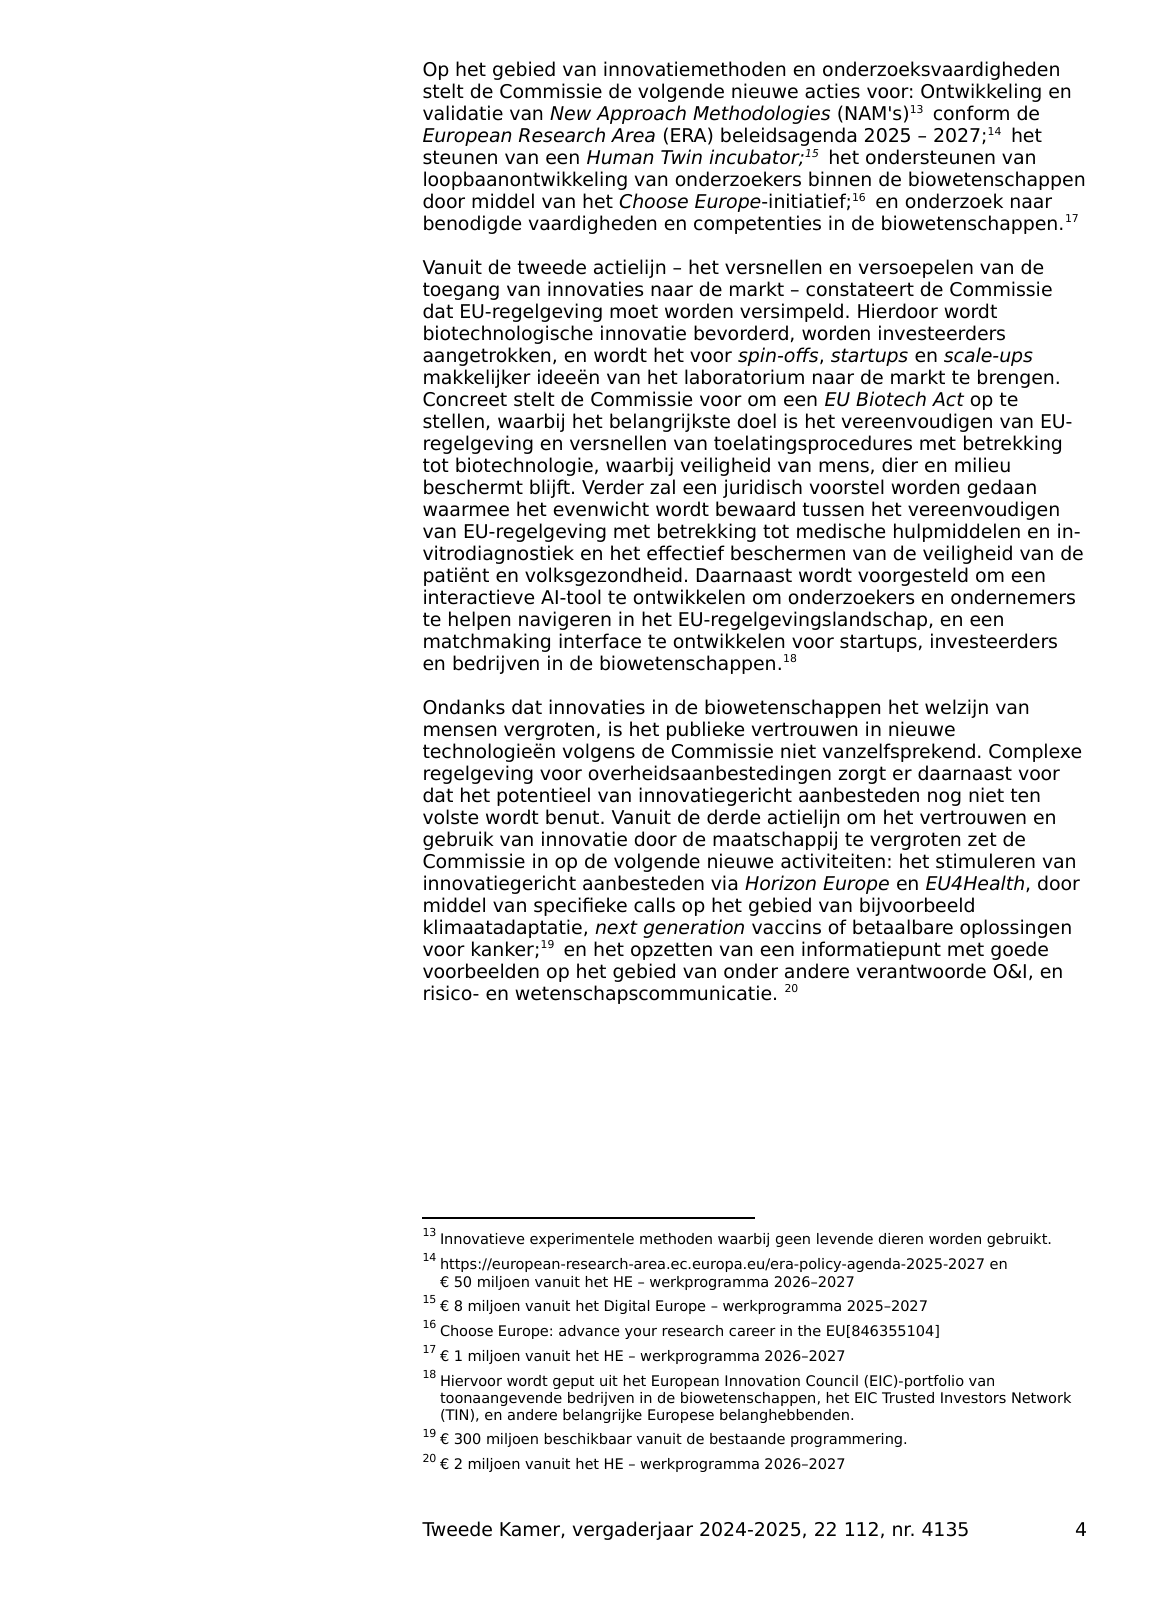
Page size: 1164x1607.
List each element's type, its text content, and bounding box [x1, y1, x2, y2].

text Hiervoor wordt geput uit het European Innovation Council (EIC)-portfolio van toonaangevende bedrijven in de biowetenschappen, het EIC Trusted Investors Network (TIN), en andere belangrijke Europese belanghebbenden. [422, 1368, 1087, 1424]
text Vanuit de tweede actielijn – het versnellen en versoepelen van de toegang van innovaties naar de markt – constateert de Commissie dat EU-regelgeving moet worden versimpeld. Hierdoor wordt biotechnologische innovatie bevorderd, worden investeerders aangetrokken, en wordt het voor spin-offs, startups en scale-ups makkelijker ideeën van het laboratorium naar de markt te brengen. Concreet stelt de Commissie voor om een EU Biotech Act op te stellen, waarbij het belangrijkste doel is het vereenvoudigen van EU-regelgeving en versnellen van toelatingsprocedures met betrekking tot biotechnologie, waarbij veiligheid van mens, dier en milieu beschermt blijft. Verder zal een juridisch voorstel worden gedaan waarmee het evenwicht wordt bewaard tussen het vereenvoudigen van EU-regelgeving met betrekking tot medische hulpmiddelen en in-vitrodiagnostiek en het effectief beschermen van de veiligheid van de patiënt en volksgezondheid. Daarnaast wordt voorgesteld om een interactieve AI-tool te ontwikkelen om onderzoekers en ondernemers te helpen navigeren in het EU-regelgevingslandschap, en een matchmaking interface te ontwikkelen voor startups, investeerders en bedrijven in de biowetenschappen. [422, 257, 1087, 675]
text Op het gebied van innovatiemethoden en onderzoeksvaardigheden stelt de Commissie de volgende nieuwe acties voor: Ontwikkeling en validatie van New Approach Methodologies (NAM's) conform de European Research Area (ERA) beleidsagenda 2025 – 2027; het steunen van een Human Twin incubator; het ondersteunen van loopbaanontwikkeling van onderzoekers binnen de biowetenschappen door middel van het Choose Europe-initiatief; en onderzoek naar benodigde vaardigheden en competenties in de biowetenschappen. [422, 59, 1087, 235]
text € 2 miljoen vanuit het HE – werkprogramma 2026–2027 [422, 1452, 1087, 1474]
text Innovatieve experimentele methoden waarbij geen levende dieren worden gebruikt. [422, 1227, 1087, 1249]
text Choose Europe: advance your research career in the EU[846355104] [422, 1318, 1087, 1341]
text € 8 miljoen vanuit het Digital Europe – werkprogramma 2025–2027 [422, 1293, 1087, 1316]
text € 300 miljoen beschikbaar vanuit de bestaande programmering. [422, 1427, 1087, 1449]
text € 1 miljoen vanuit het HE – werkprogramma 2026–2027 [422, 1343, 1087, 1366]
text https://european-research-area.ec.europa.eu/era-policy-agenda-2025-2027 en € 50 miljoen vanuit het HE – werkprogramma 2026–2027 [422, 1252, 1087, 1291]
text Ondanks dat innovaties in de biowetenschappen het welzijn van mensen vergroten, is het publieke vertrouwen in nieuwe technologieën volgens de Commissie niet vanzelfsprekend. Complexe regelgeving voor overheidsaanbestedingen zorgt er daarnaast voor dat het potentieel van innovatiegericht aanbesteden nog niet ten volste wordt benut. Vanuit de derde actielijn om het vertrouwen en gebruik van innovatie door de maatschappij te vergroten zet de Commissie in op de volgende nieuwe activiteiten: het stimuleren van innovatiegericht aanbesteden via Horizon Europe en EU4Health, door middel van specifieke calls op het gebied van bijvoorbeeld klimaatadaptatie, next generation vaccins of betaalbare oplossingen voor kanker; en het opzetten van een informatiepunt met goede voorbeelden op het gebied van onder andere verantwoorde O&I, en risico- en wetenschapscommunicatie. [422, 697, 1087, 1004]
